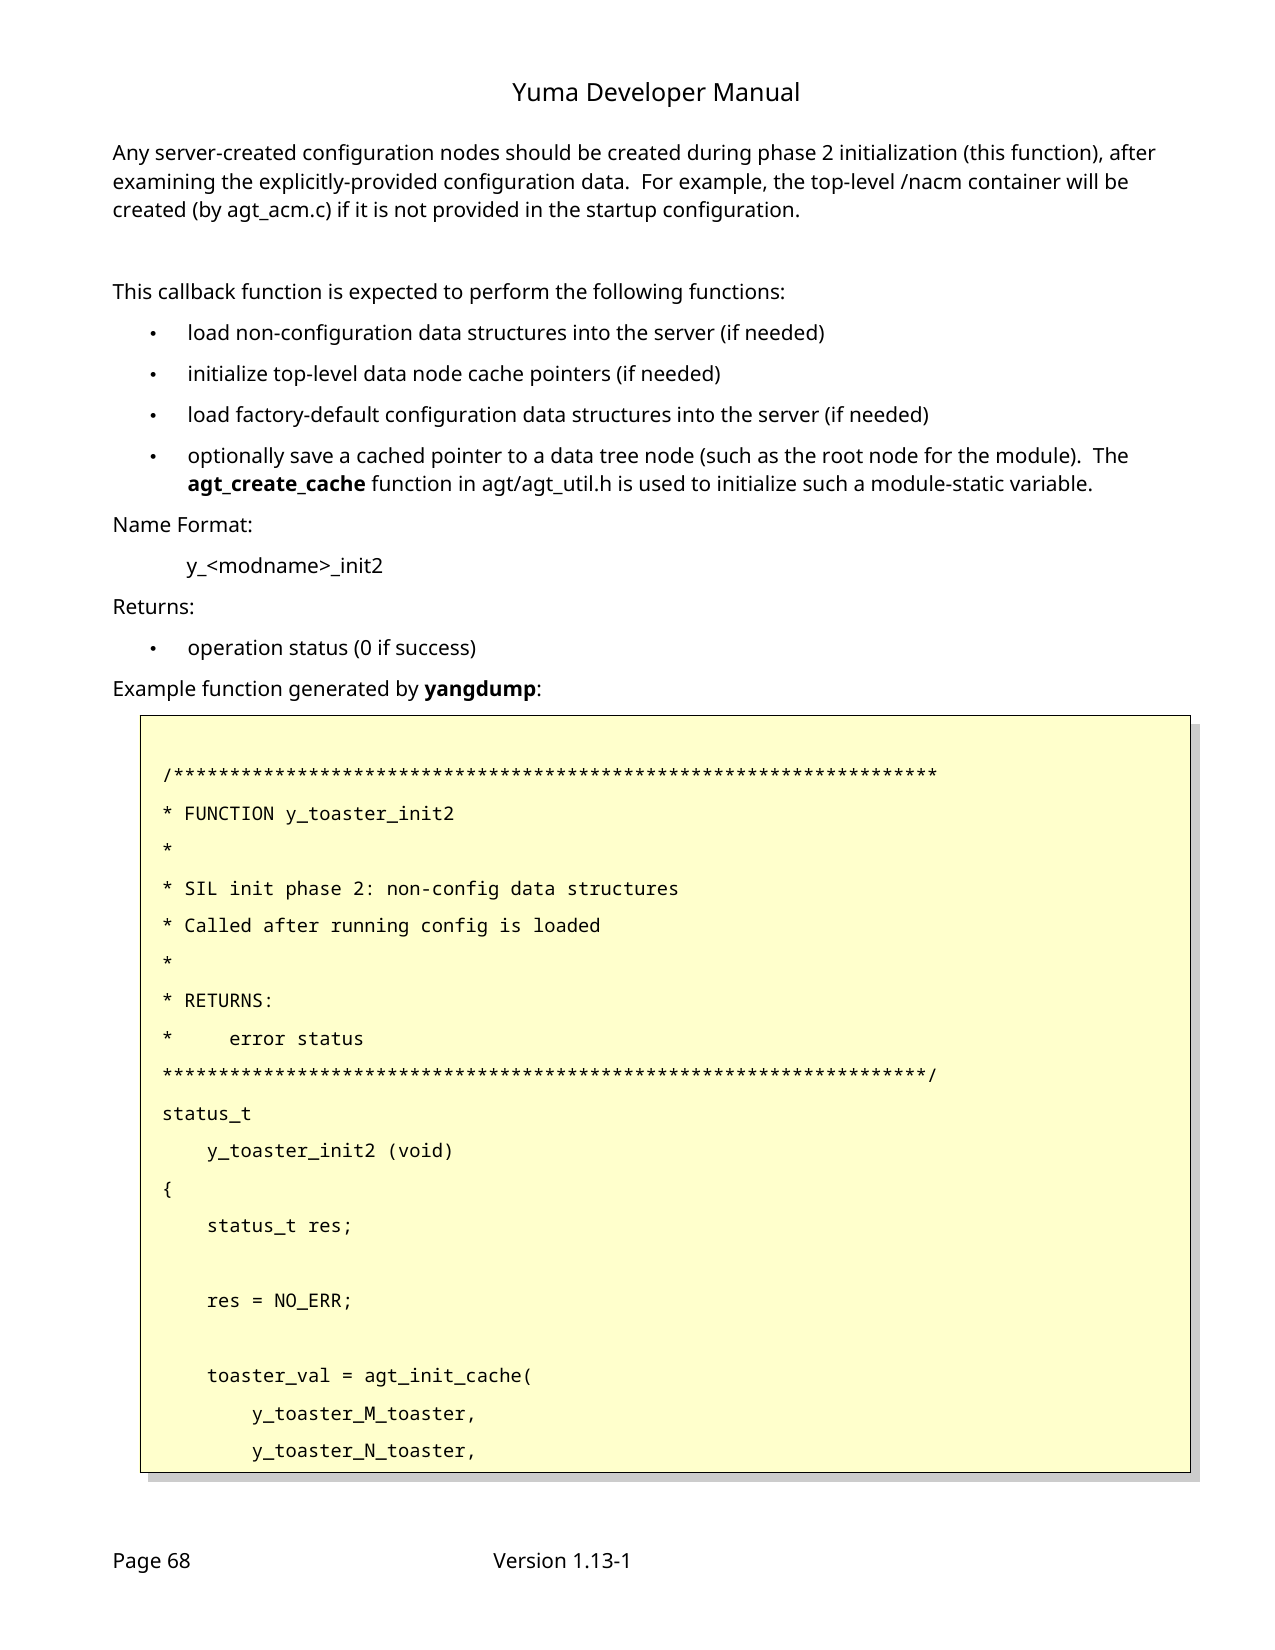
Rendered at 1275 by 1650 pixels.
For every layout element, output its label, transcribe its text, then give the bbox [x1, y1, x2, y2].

text * [141, 940, 1190, 976]
text Any server-created configuration nodes should be created during phase 2 initialization (this function), after examining the explicitly-provided configuration data. For example, the top-level /nacm container will be created (by agt_acm.c) if it is not provided in the startup configuration. [112, 138, 1200, 224]
text y_toaster_N_toaster, [141, 1428, 1190, 1472]
text * RETURNS: [141, 978, 1190, 1013]
text y_<modname>_init2 [112, 551, 1200, 580]
text * SIL init phase 2: non-config data structures [141, 865, 1190, 901]
text /******************************************************************** [141, 753, 1190, 788]
text y_toaster_init2 (void) [141, 1128, 1190, 1163]
text { [141, 1165, 1190, 1201]
text * error status [141, 1015, 1190, 1051]
text Example function generated by yangdump: [112, 674, 1200, 703]
text toaster_val = agt_init_cache( [141, 1353, 1190, 1388]
list load factory-default configuration data structures into the server (if needed) [150, 400, 1200, 428]
text This callback function is expected to perform the following functions: [112, 277, 1200, 306]
list initialize top-level data node cache pointers (if needed) [150, 359, 1200, 388]
text * [141, 828, 1190, 863]
text y_toaster_M_toaster, [141, 1390, 1190, 1426]
text status_t [141, 1090, 1190, 1126]
text * Called after running config is loaded [141, 903, 1190, 938]
text status_t res; [141, 1203, 1190, 1238]
text ********************************************************************/ [141, 1053, 1190, 1088]
text res = NO_ERR; [141, 1278, 1190, 1313]
list operation status (0 if success) [150, 633, 1200, 662]
list optionally save a cached pointer to a data tree node (such as the root node for the module). The agt_create_cache function in agt/agt_util.h is used to initialize such a module-static variable. [150, 441, 1200, 498]
text * FUNCTION y_toaster_init2 [141, 790, 1190, 826]
list load non-configuration data structures into the server (if needed) [150, 318, 1200, 347]
text Name Format: [112, 510, 1200, 539]
text Returns: [112, 592, 1200, 621]
